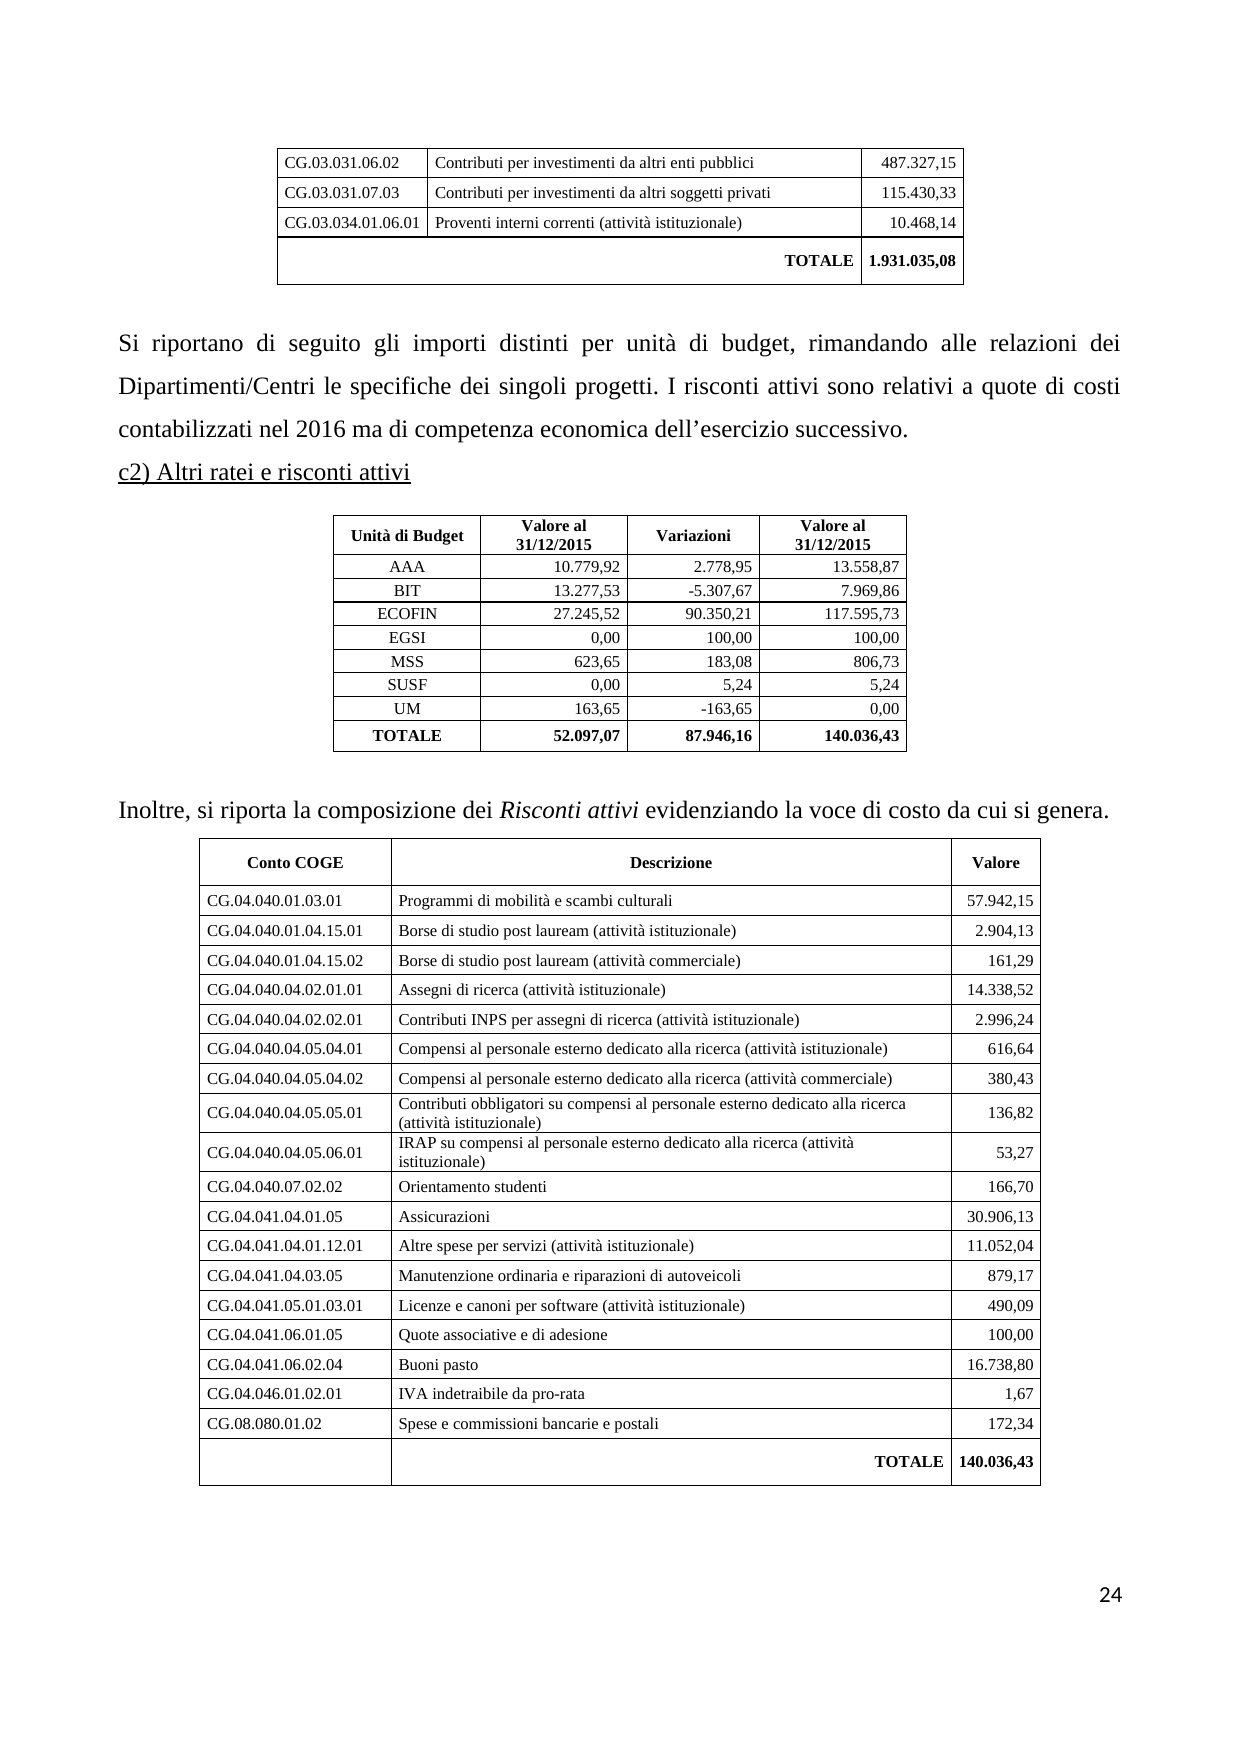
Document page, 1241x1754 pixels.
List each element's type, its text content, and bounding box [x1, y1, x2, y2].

table_cell 87.946,16 [628, 721, 759, 751]
table_cell Contributi per investimenti da altri soggetti privati [428, 178, 861, 207]
table_cell 2.996,24 [952, 1005, 1040, 1033]
table_cell Altre spese per servizi (attività istituzionale) [392, 1231, 951, 1260]
table_cell 13.558,87 [760, 555, 906, 578]
table_cell Compensi al personale esterno dedicato alla ricerca (attività istituzionale) [392, 1034, 951, 1063]
table_cell Orientamento studenti [392, 1172, 951, 1201]
table_header Variazioni [628, 516, 759, 554]
table_cell 115.430,33 [862, 178, 963, 207]
table_cell TOTALE [392, 1439, 951, 1485]
table_cell CG.04.040.04.05.04.01 [200, 1034, 391, 1063]
text Si riportano di seguito gli importi distinti per unità di budget, rimandando alle relazioni dei Dipartimenti/Centri le specifiche dei singoli progetti. I risconti attivi sono relativi a quote di costi contabilizzati nel 2016 ma di competenza economica dell’esercizio successivo. [118, 328, 1122, 443]
table_cell CG.04.041.06.02.04 [200, 1350, 391, 1378]
table_cell CG.03.034.01.06.01 [278, 208, 427, 236]
table_cell 2.778,95 [628, 555, 759, 578]
table_cell 140.036,43 [760, 721, 906, 751]
table_cell Quote associative e di adesione [392, 1320, 951, 1349]
table_cell 136,82 [952, 1094, 1040, 1132]
table_cell 140.036,43 [952, 1439, 1040, 1485]
table_cell 166,70 [952, 1172, 1040, 1201]
table_cell CG.04.040.04.02.02.01 [200, 1005, 391, 1033]
table_cell 806,73 [760, 650, 906, 672]
table_cell Borse di studio post lauream (attività commerciale) [392, 946, 951, 974]
table_cell CG.04.040.01.04.15.02 [200, 946, 391, 974]
table_header Valore al 31/12/2015 [760, 516, 906, 554]
table_cell 30.906,13 [952, 1202, 1040, 1230]
table_cell Borse di studio post lauream (attività istituzionale) [392, 916, 951, 944]
table_cell -163,65 [628, 697, 759, 719]
table_cell 14.338,52 [952, 975, 1040, 1004]
table_cell CG.03.031.07.03 [278, 178, 427, 207]
table_cell 90.350,21 [628, 603, 759, 625]
table_cell Licenze e canoni per software (attività istituzionale) [392, 1291, 951, 1319]
table_cell 490,09 [952, 1291, 1040, 1319]
table_cell 10.779,92 [481, 555, 627, 578]
table_cell 57.942,15 [952, 886, 1040, 915]
table_cell IVA indetraibile da pro-rata [392, 1379, 951, 1408]
table_cell Proventi interni correnti (attività istituzionale) [428, 208, 861, 236]
table_cell AAA [334, 555, 480, 578]
table_cell TOTALE [334, 721, 480, 751]
table_cell 161,29 [952, 946, 1040, 974]
table_cell -5.307,67 [628, 579, 759, 601]
table_cell 616,64 [952, 1034, 1040, 1063]
table_cell CG.08.080.01.02 [200, 1409, 391, 1437]
table_cell Spese e commissioni bancarie e postali [392, 1409, 951, 1437]
table_cell 1,67 [952, 1379, 1040, 1408]
text c2) Altri ratei e risconti attivi [118, 457, 1122, 486]
table_cell CG.04.040.04.05.06.01 [200, 1133, 391, 1171]
table_header Conto COGE [200, 839, 391, 885]
table_cell UM [334, 697, 480, 719]
table_cell Assegni di ricerca (attività istituzionale) [392, 975, 951, 1004]
table_cell 13.277,53 [481, 579, 627, 601]
table_cell 53,27 [952, 1133, 1040, 1171]
table_cell 172,34 [952, 1409, 1040, 1437]
table_cell Programmi di mobilità e scambi culturali [392, 886, 951, 915]
table_cell CG.04.041.04.01.12.01 [200, 1231, 391, 1260]
table_header Descrizione [392, 839, 951, 885]
table_cell 623,65 [481, 650, 627, 672]
table_cell 879,17 [952, 1261, 1040, 1289]
table_cell 487.327,15 [862, 149, 963, 177]
table_cell CG.04.041.04.01.05 [200, 1202, 391, 1230]
table_cell 0,00 [481, 673, 627, 696]
table_cell 2.904,13 [952, 916, 1040, 944]
table_cell Contributi per investimenti da altri enti pubblici [428, 149, 861, 177]
table_cell 100,00 [628, 626, 759, 649]
table_cell CG.04.040.04.05.05.01 [200, 1094, 391, 1132]
table_cell TOTALE [428, 238, 861, 284]
table_cell 52.097,07 [481, 721, 627, 751]
table_cell BIT [334, 579, 480, 601]
text Inoltre, si riporta la composizione dei Risconti attivi evidenziando la voce di costo da cui si genera. [118, 795, 1122, 824]
table_cell CG.03.031.06.02 [278, 149, 427, 177]
table_cell Contributi obbligatori su compensi al personale esterno dedicato alla ricerca (attività istituzionale) [392, 1094, 951, 1132]
table_cell 100,00 [760, 626, 906, 649]
table_cell Contributi INPS per assegni di ricerca (attività istituzionale) [392, 1005, 951, 1033]
table_cell [278, 238, 427, 284]
table_cell CG.04.041.06.01.05 [200, 1320, 391, 1349]
table_cell EGSI [334, 626, 480, 649]
table_cell CG.04.040.07.02.02 [200, 1172, 391, 1201]
table_cell Compensi al personale esterno dedicato alla ricerca (attività commerciale) [392, 1064, 951, 1092]
table_cell [200, 1439, 391, 1485]
table_cell CG.04.040.01.04.15.01 [200, 916, 391, 944]
table_cell 117.595,73 [760, 603, 906, 625]
table_cell CG.04.041.04.03.05 [200, 1261, 391, 1289]
table_cell CG.04.040.01.03.01 [200, 886, 391, 915]
table_cell 0,00 [760, 697, 906, 719]
table_cell 5,24 [760, 673, 906, 696]
table_cell CG.04.046.01.02.01 [200, 1379, 391, 1408]
table_cell 1.931.035,08 [862, 238, 963, 284]
table_cell Buoni pasto [392, 1350, 951, 1378]
table_cell 10.468,14 [862, 208, 963, 236]
table_cell 183,08 [628, 650, 759, 672]
table_header Unità di Budget [334, 516, 480, 554]
table_cell 5,24 [628, 673, 759, 696]
table_cell 163,65 [481, 697, 627, 719]
table_cell 16.738,80 [952, 1350, 1040, 1378]
table_cell 0,00 [481, 626, 627, 649]
table_cell MSS [334, 650, 480, 672]
table_cell 380,43 [952, 1064, 1040, 1092]
table_cell SUSF [334, 673, 480, 696]
table_cell 27.245,52 [481, 603, 627, 625]
table_header Valore [952, 839, 1040, 885]
table_cell CG.04.040.04.05.04.02 [200, 1064, 391, 1092]
table_cell IRAP su compensi al personale esterno dedicato alla ricerca (attività istituzionale) [392, 1133, 951, 1171]
table_cell CG.04.041.05.01.03.01 [200, 1291, 391, 1319]
table_cell Manutenzione ordinaria e riparazioni di autoveicoli [392, 1261, 951, 1289]
table_cell 11.052,04 [952, 1231, 1040, 1260]
table_cell 7.969,86 [760, 579, 906, 601]
table_cell 100,00 [952, 1320, 1040, 1349]
table_header Valore al 31/12/2015 [481, 516, 627, 554]
table_cell CG.04.040.04.02.01.01 [200, 975, 391, 1004]
table_cell ECOFIN [334, 603, 480, 625]
table_cell Assicurazioni [392, 1202, 951, 1230]
